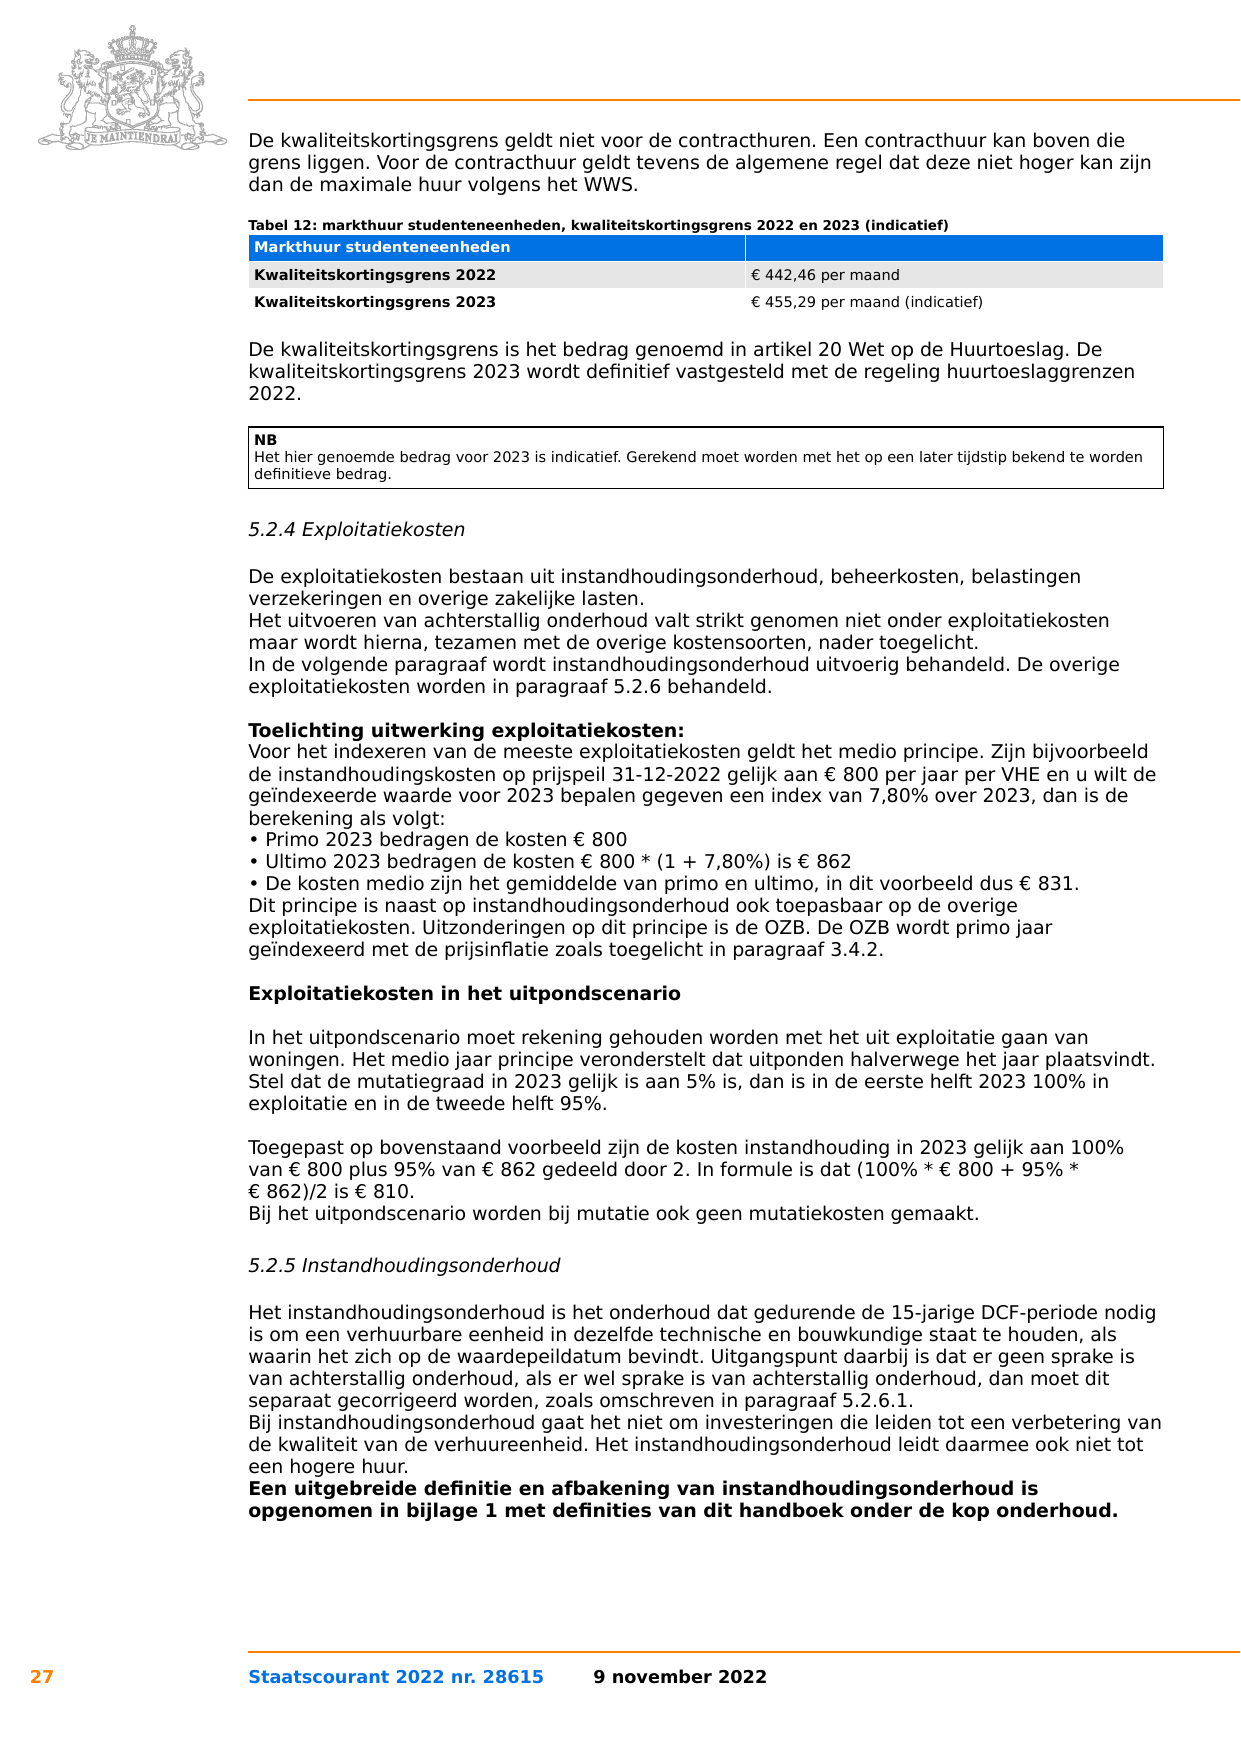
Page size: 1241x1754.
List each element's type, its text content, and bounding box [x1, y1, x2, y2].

text Het instandhoudingsonderhoud is het onderhoud dat gedurende de 15-jarige DCF-periode nodig is om een verhuurbare eenheid in dezelfde technische en bouwkundige staat te houden, als waarin het zich op de waardepeildatum bevindt. Uitgangspunt daarbij is dat er geen sprake is van achterstallig onderhoud, als er wel sprake is van achterstallig onderhoud, dan moet dit separaat gecorrigeerd worden, zoals omschreven in paragraaf 5.2.6.1. [248, 1302, 1163, 1412]
text In de volgende paragraaf wordt instandhoudingsonderhoud uitvoerig behandeld. De overige exploitatiekosten worden in paragraaf 5.2.6 behandeld. [248, 654, 1163, 698]
table_cell Kwaliteitskortingsgrens 2023 [249, 289, 745, 316]
text De kwaliteitskortingsgrens geldt niet voor de contracthuren. Een contracthuur kan boven die grens liggen. Voor de contracthuur geldt tevens de algemene regel dat deze niet hoger kan zijn dan de maximale huur volgens het WWS. [248, 130, 1163, 196]
table_cell Markthuur studenteneenheden [249, 235, 745, 261]
table_cell € 442,46 per maand [746, 262, 1163, 288]
text De kwaliteitskortingsgrens is het bedrag genoemd in artikel 20 Wet op de Huurtoeslag. De kwaliteitskortingsgrens 2023 wordt definitief vastgesteld met de regeling huurtoeslaggrenzen 2022. [248, 338, 1163, 404]
picture [38, 25, 227, 150]
table_header NB Het hier genoemde bedrag voor 2023 is indicatief. Gerekend moet worden met het op een later tijdstip bekend te worden definitieve bedrag. [249, 428, 1163, 488]
text Een uitgebreide definitie en afbakening van instandhoudingsonderhoud is opgenomen in bijlage 1 met definities van dit handboek onder de kop onderhoud. [248, 1477, 1163, 1521]
table_cell [746, 235, 1163, 261]
table_header Tabel 12: markthuur studenteneenheden, kwaliteitskortingsgrens 2022 en 2023 (indicatief) [248, 218, 1163, 233]
table_cell Kwaliteitskortingsgrens 2022 [249, 262, 745, 288]
subtitle 5.2.4 Exploitatiekosten [248, 519, 1163, 541]
text • Primo 2023 bedragen de kosten € 800 [248, 829, 1163, 851]
subtitle 5.2.5 Instandhoudingsonderhoud [248, 1255, 1163, 1277]
text Bij instandhoudingsonderhoud gaat het niet om investeringen die leiden tot een verbetering van de kwaliteit van de verhuureenheid. Het instandhoudingsonderhoud leidt daarmee ook niet tot een hogere huur. [248, 1412, 1163, 1477]
subtitle Exploitatiekosten in het uitpondscenario [248, 983, 1163, 1005]
text • De kosten medio zijn het gemiddelde van primo en ultimo, in dit voorbeeld dus € 831. [248, 873, 1163, 895]
text Het uitvoeren van achterstallig onderhoud valt strikt genomen niet onder exploitatiekosten maar wordt hierna, tezamen met de overige kostensoorten, nader toegelicht. [248, 610, 1163, 654]
text De exploitatiekosten bestaan uit instandhoudingsonderhoud, beheerkosten, belastingen verzekeringen en overige zakelijke lasten. [248, 566, 1163, 610]
text Voor het indexeren van de meeste exploitatiekosten geldt het medio principe. Zijn bijvoorbeeld de instandhoudingskosten op prijspeil 31-12-2022 gelijk aan € 800 per jaar per VHE en u wilt de geïndexeerde waarde voor 2023 bepalen gegeven een index van 7,80% over 2023, dan is de berekening als volgt: [248, 741, 1163, 829]
text • Ultimo 2023 bedragen de kosten € 800 * (1 + 7,80%) is € 862 [248, 851, 1163, 873]
text Toegepast op bovenstaand voorbeeld zijn de kosten instandhouding in 2023 gelijk aan 100% van € 800 plus 95% van € 862 gedeeld door 2. In formule is dat (100% * € 800 + 95% * € 862)/2 is € 810. [248, 1137, 1163, 1203]
text In het uitpondscenario moet rekening gehouden worden met het uit exploitatie gaan van woningen. Het medio jaar principe veronderstelt dat uitponden halverwege het jaar plaatsvindt. Stel dat de mutatiegraad in 2023 gelijk is aan 5% is, dan is in de eerste helft 2023 100% in exploitatie en in de tweede helft 95%. [248, 1027, 1163, 1115]
text Dit principe is naast op instandhoudingsonderhoud ook toepasbaar op de overige exploitatiekosten. Uitzonderingen op dit principe is de OZB. De OZB wordt primo jaar geïndexeerd met de prijsinflatie zoals toegelicht in paragraaf 3.4.2. [248, 895, 1163, 961]
text Toelichting uitwerking exploitatiekosten: [248, 719, 1163, 741]
table_cell € 455,29 per maand (indicatief) [746, 289, 1163, 316]
text Bij het uitpondscenario worden bij mutatie ook geen mutatiekosten gemaakt. [248, 1203, 1163, 1225]
